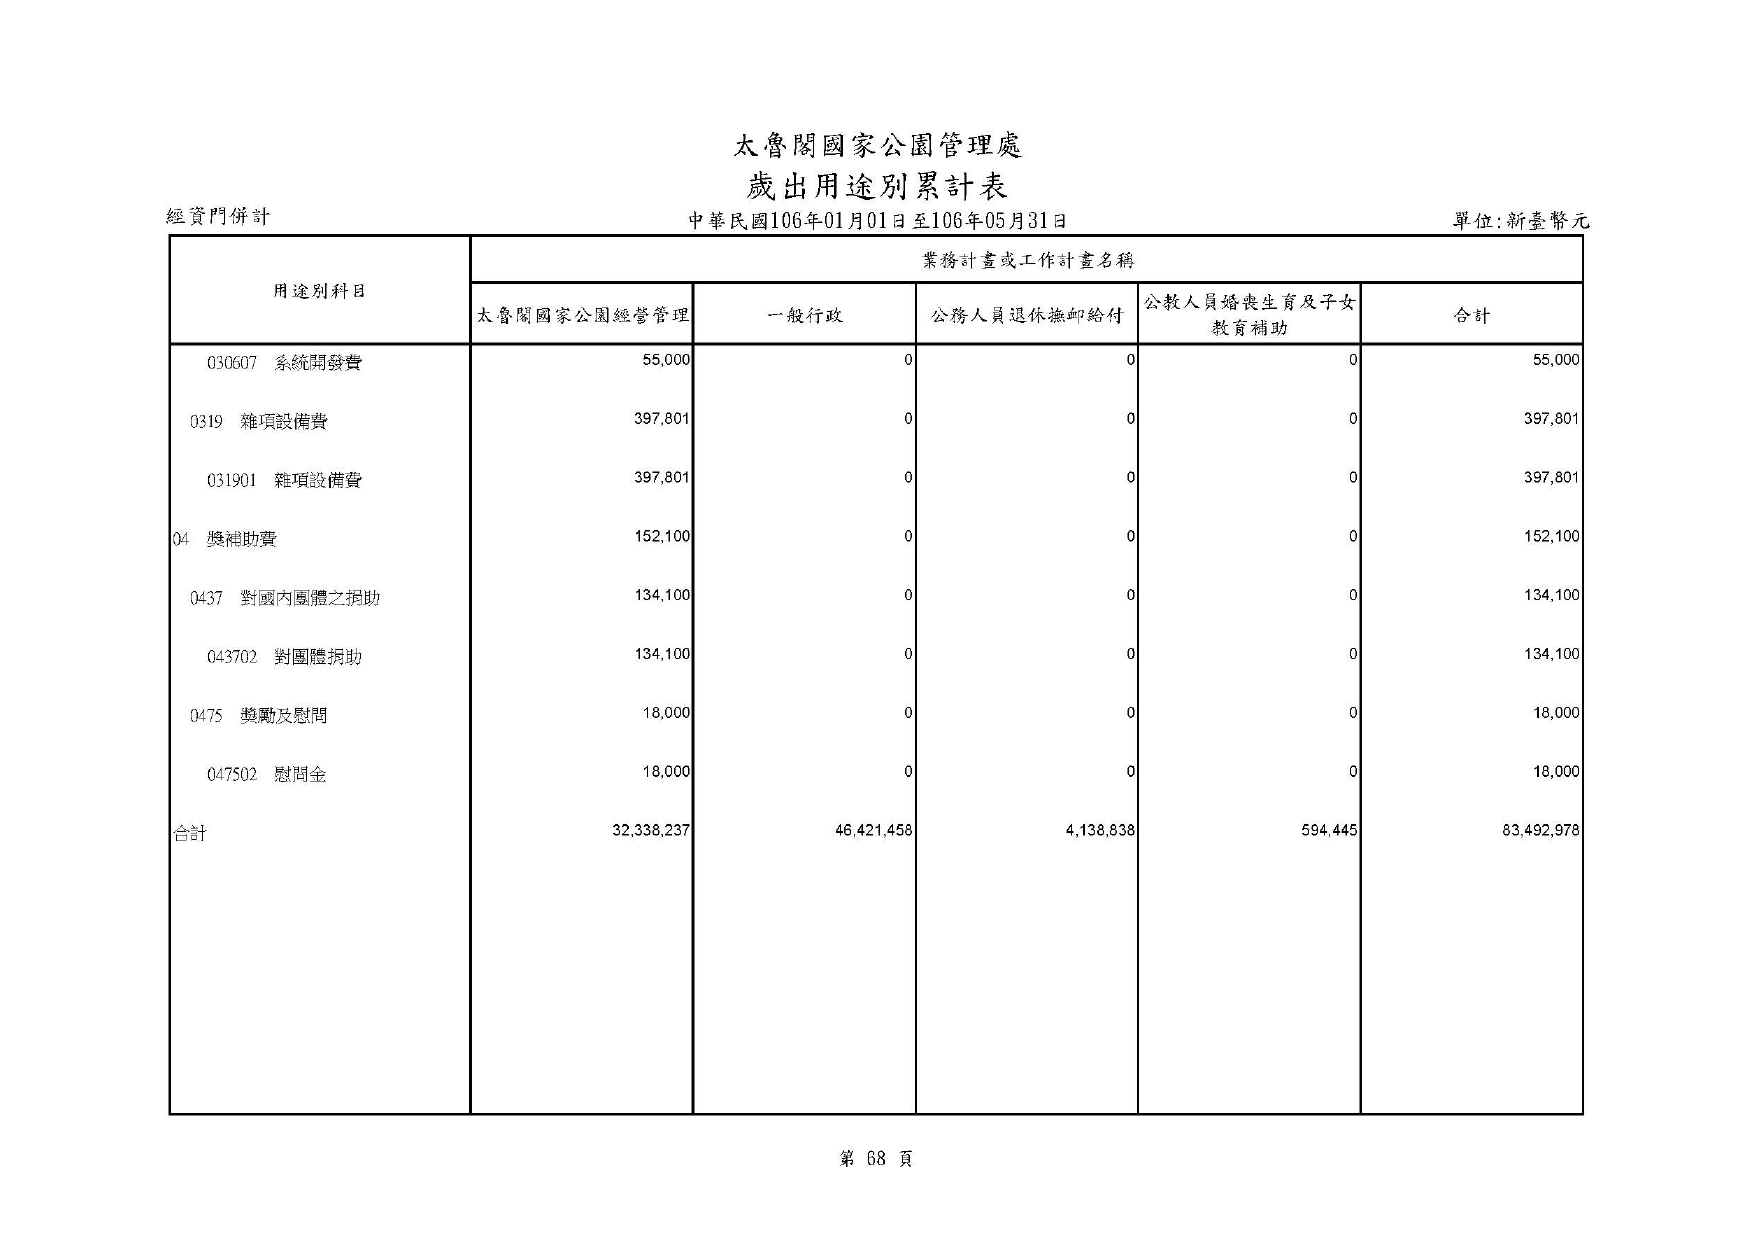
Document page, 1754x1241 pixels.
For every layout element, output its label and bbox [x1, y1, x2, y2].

picture [59, 59, 1695, 1216]
